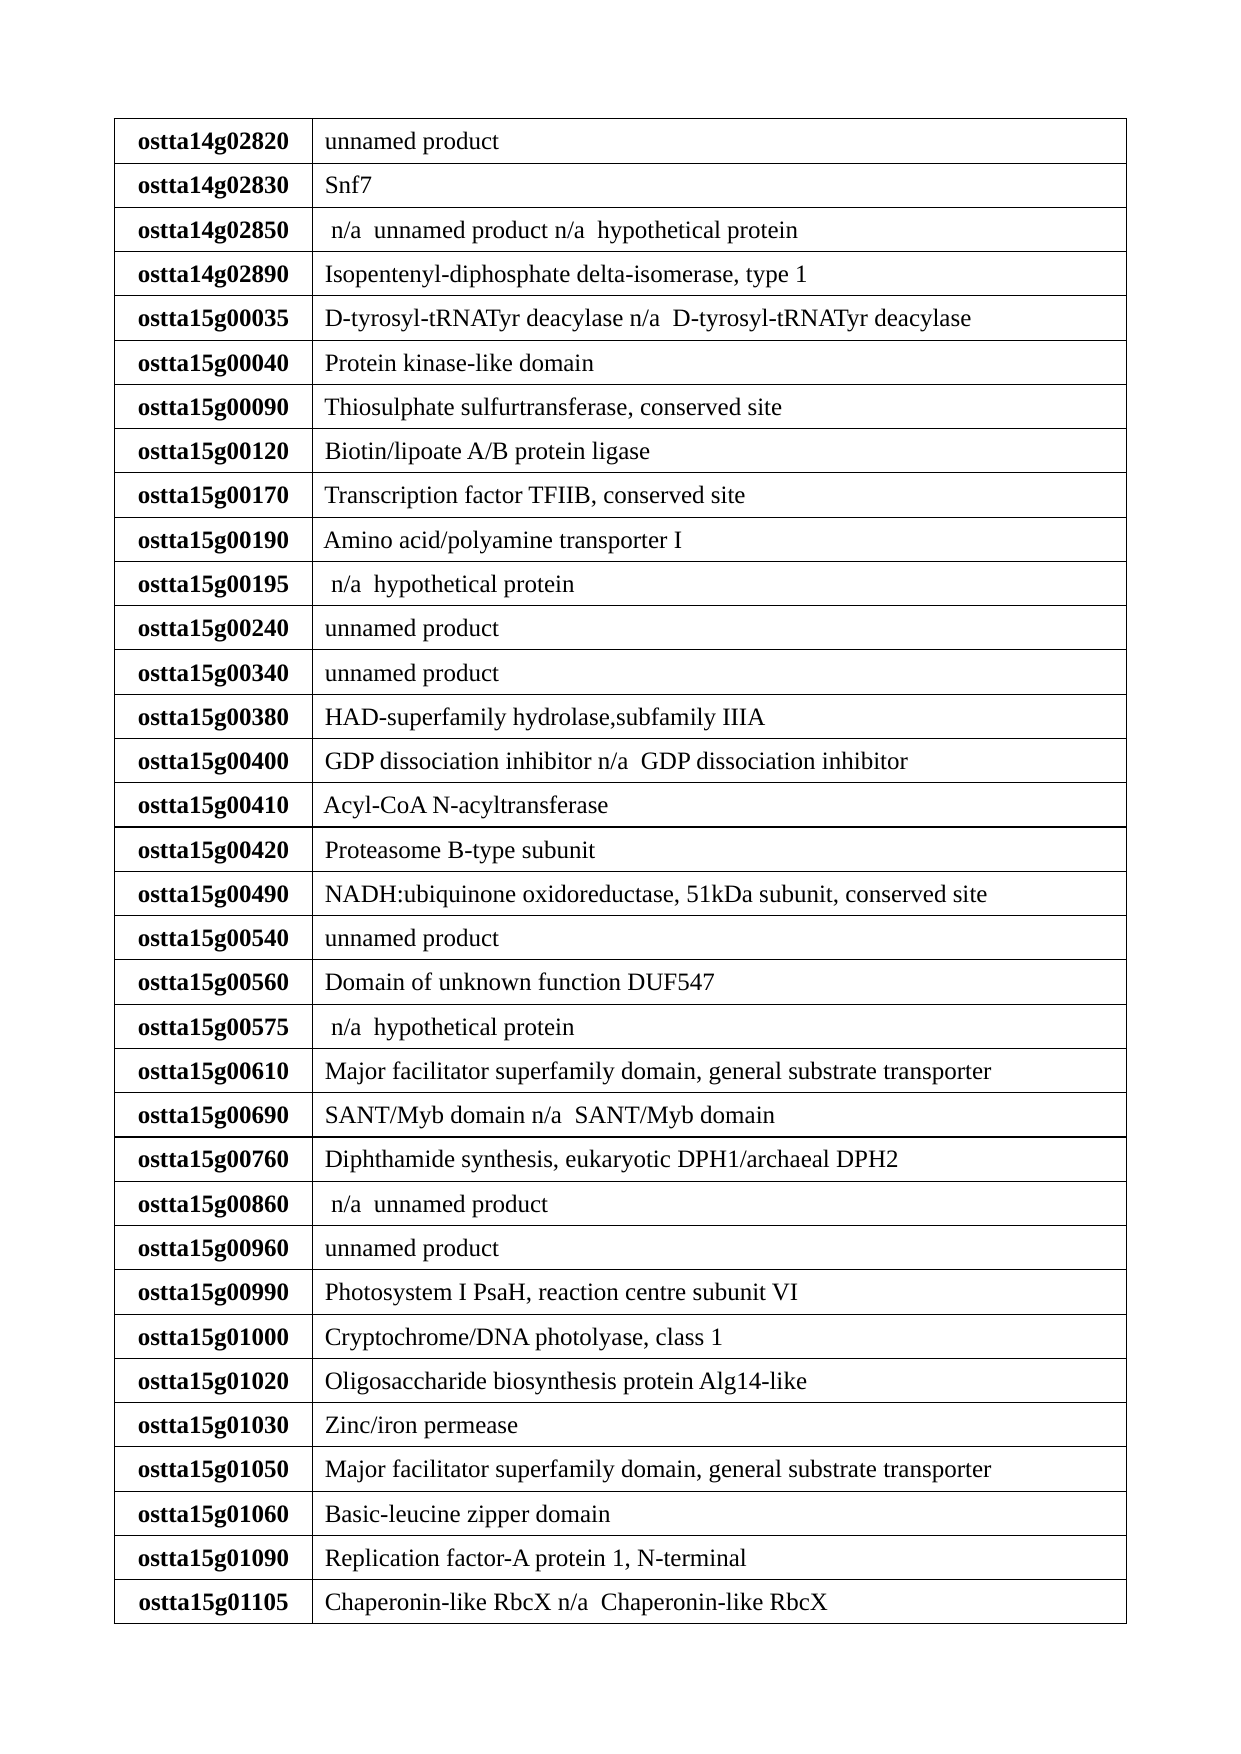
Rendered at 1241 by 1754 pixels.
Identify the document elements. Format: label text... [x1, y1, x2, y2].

table_cell [1127, 1579, 1240, 1623]
table_cell Biotin/lipoate A/B protein ligase [313, 429, 1126, 472]
table_cell ostta15g01060 [115, 1492, 312, 1535]
table_cell Domain of unknown function DUF547 [313, 960, 1126, 1003]
table_cell ostta15g00410 [115, 783, 312, 826]
table_cell ostta15g00170 [115, 473, 312, 517]
table_cell Amino acid/polyamine transporter I [313, 518, 1126, 561]
table_cell [1127, 1358, 1240, 1402]
table_cell ostta15g00090 [115, 385, 312, 428]
table_cell n/a hypothetical protein [313, 562, 1126, 605]
table_cell ostta15g00490 [115, 872, 312, 915]
table_cell Chaperonin-like RbcX n/a Chaperonin-like RbcX [313, 1580, 1126, 1623]
table_cell ostta15g00540 [115, 916, 312, 959]
table_cell ostta15g00040 [115, 341, 312, 384]
table_cell [1127, 1048, 1240, 1092]
table_cell Proteasome B-type subunit [313, 828, 1126, 871]
table_cell [1127, 959, 1240, 1003]
table_cell [1127, 915, 1240, 959]
table_cell [1127, 163, 1240, 207]
table_cell [1127, 517, 1240, 561]
table_cell unnamed product [313, 650, 1126, 694]
table_cell Photosystem I PsaH, reaction centre subunit VI [313, 1270, 1126, 1313]
table_cell Thiosulphate sulfurtransferase, conserved site [313, 385, 1126, 428]
table_cell [1127, 472, 1240, 517]
table_cell [1127, 1491, 1240, 1535]
table_cell [1127, 1136, 1240, 1181]
table_cell [1127, 605, 1240, 649]
table_cell [1127, 1446, 1240, 1491]
table_cell [1127, 1004, 1240, 1048]
table_cell ostta14g02850 [115, 208, 312, 251]
table_cell [1127, 738, 1240, 782]
table_cell NADH:ubiquinone oxidoreductase, 51kDa subunit, conserved site [313, 872, 1126, 915]
table_cell n/a hypothetical protein [313, 1005, 1126, 1048]
table_cell GDP dissociation inhibitor n/a GDP dissociation inhibitor [313, 739, 1126, 782]
table_cell [1127, 1535, 1240, 1579]
table_cell unnamed product [313, 916, 1126, 959]
table_cell Basic-leucine zipper domain [313, 1492, 1126, 1535]
table_cell [1127, 251, 1240, 295]
table_cell Snf7 [313, 164, 1126, 207]
table_cell ostta15g00380 [115, 695, 312, 738]
table_cell HAD-superfamily hydrolase,subfamily IIIA [313, 695, 1126, 738]
table_cell ostta15g00195 [115, 562, 312, 605]
table_cell ostta14g02830 [115, 164, 312, 207]
table_cell [1127, 1181, 1240, 1225]
table_cell [1127, 1269, 1240, 1313]
table_cell ostta15g00960 [115, 1226, 312, 1269]
table_cell [1127, 384, 1240, 428]
table_cell n/a unnamed product n/a hypothetical protein [313, 208, 1126, 251]
table_cell [1127, 1402, 1240, 1446]
table_cell ostta15g00120 [115, 429, 312, 472]
table_cell [1127, 649, 1240, 694]
table_cell [1127, 1092, 1240, 1136]
table_cell Major facilitator superfamily domain, general substrate transporter [313, 1447, 1126, 1491]
table_cell [1127, 1314, 1240, 1358]
table_cell Replication factor-A protein 1, N-terminal [313, 1536, 1126, 1579]
table_cell Acyl-CoA N-acyltransferase [313, 783, 1126, 826]
table_cell ostta15g01105 [115, 1580, 312, 1623]
table_cell ostta15g00560 [115, 960, 312, 1003]
table_cell [1127, 694, 1240, 738]
table_cell [1127, 1225, 1240, 1269]
table_cell [1127, 207, 1240, 251]
table_cell [1127, 561, 1240, 605]
table_cell ostta15g00990 [115, 1270, 312, 1313]
table_cell ostta14g02890 [115, 252, 312, 295]
table_cell Transcription factor TFIIB, conserved site [313, 473, 1126, 517]
table_cell Diphthamide synthesis, eukaryotic DPH1/archaeal DPH2 [313, 1138, 1126, 1181]
table_cell ostta15g01020 [115, 1359, 312, 1402]
table_cell ostta15g00860 [115, 1182, 312, 1225]
table_cell [1127, 295, 1240, 339]
table_cell Oligosaccharide biosynthesis protein Alg14-like [313, 1359, 1126, 1402]
table_cell n/a unnamed product [313, 1182, 1126, 1225]
table_cell ostta15g00610 [115, 1049, 312, 1092]
table_cell ostta15g00190 [115, 518, 312, 561]
table_cell [1127, 428, 1240, 472]
table_cell ostta15g00400 [115, 739, 312, 782]
table_cell ostta15g01000 [115, 1315, 312, 1358]
table_cell ostta15g00420 [115, 828, 312, 871]
table_cell ostta15g01050 [115, 1447, 312, 1491]
table_cell ostta15g00340 [115, 650, 312, 694]
table_cell [1127, 826, 1240, 871]
table_cell unnamed product [313, 119, 1126, 162]
table_cell ostta14g02820 [115, 119, 312, 162]
table_cell Zinc/iron permease [313, 1403, 1126, 1446]
table_cell ostta15g01030 [115, 1403, 312, 1446]
table_cell Major facilitator superfamily domain, general substrate transporter [313, 1049, 1126, 1092]
table_cell [1127, 782, 1240, 826]
table_cell ostta15g00240 [115, 606, 312, 649]
table_cell unnamed product [313, 606, 1126, 649]
table_cell Protein kinase-like domain [313, 341, 1126, 384]
table_cell ostta15g00690 [115, 1093, 312, 1136]
table_cell ostta15g00575 [115, 1005, 312, 1048]
table_cell ostta15g00760 [115, 1138, 312, 1181]
table_cell Cryptochrome/DNA photolyase, class 1 [313, 1315, 1126, 1358]
table_cell unnamed product [313, 1226, 1126, 1269]
table_cell [1127, 340, 1240, 384]
table_cell D-tyrosyl-tRNATyr deacylase n/a D-tyrosyl-tRNATyr deacylase [313, 296, 1126, 339]
table_cell SANT/Myb domain n/a SANT/Myb domain [313, 1093, 1126, 1136]
table_cell [1127, 118, 1240, 162]
table_cell ostta15g01090 [115, 1536, 312, 1579]
table_cell [1127, 871, 1240, 915]
table_cell Isopentenyl-diphosphate delta-isomerase, type 1 [313, 252, 1126, 295]
table_cell ostta15g00035 [115, 296, 312, 339]
